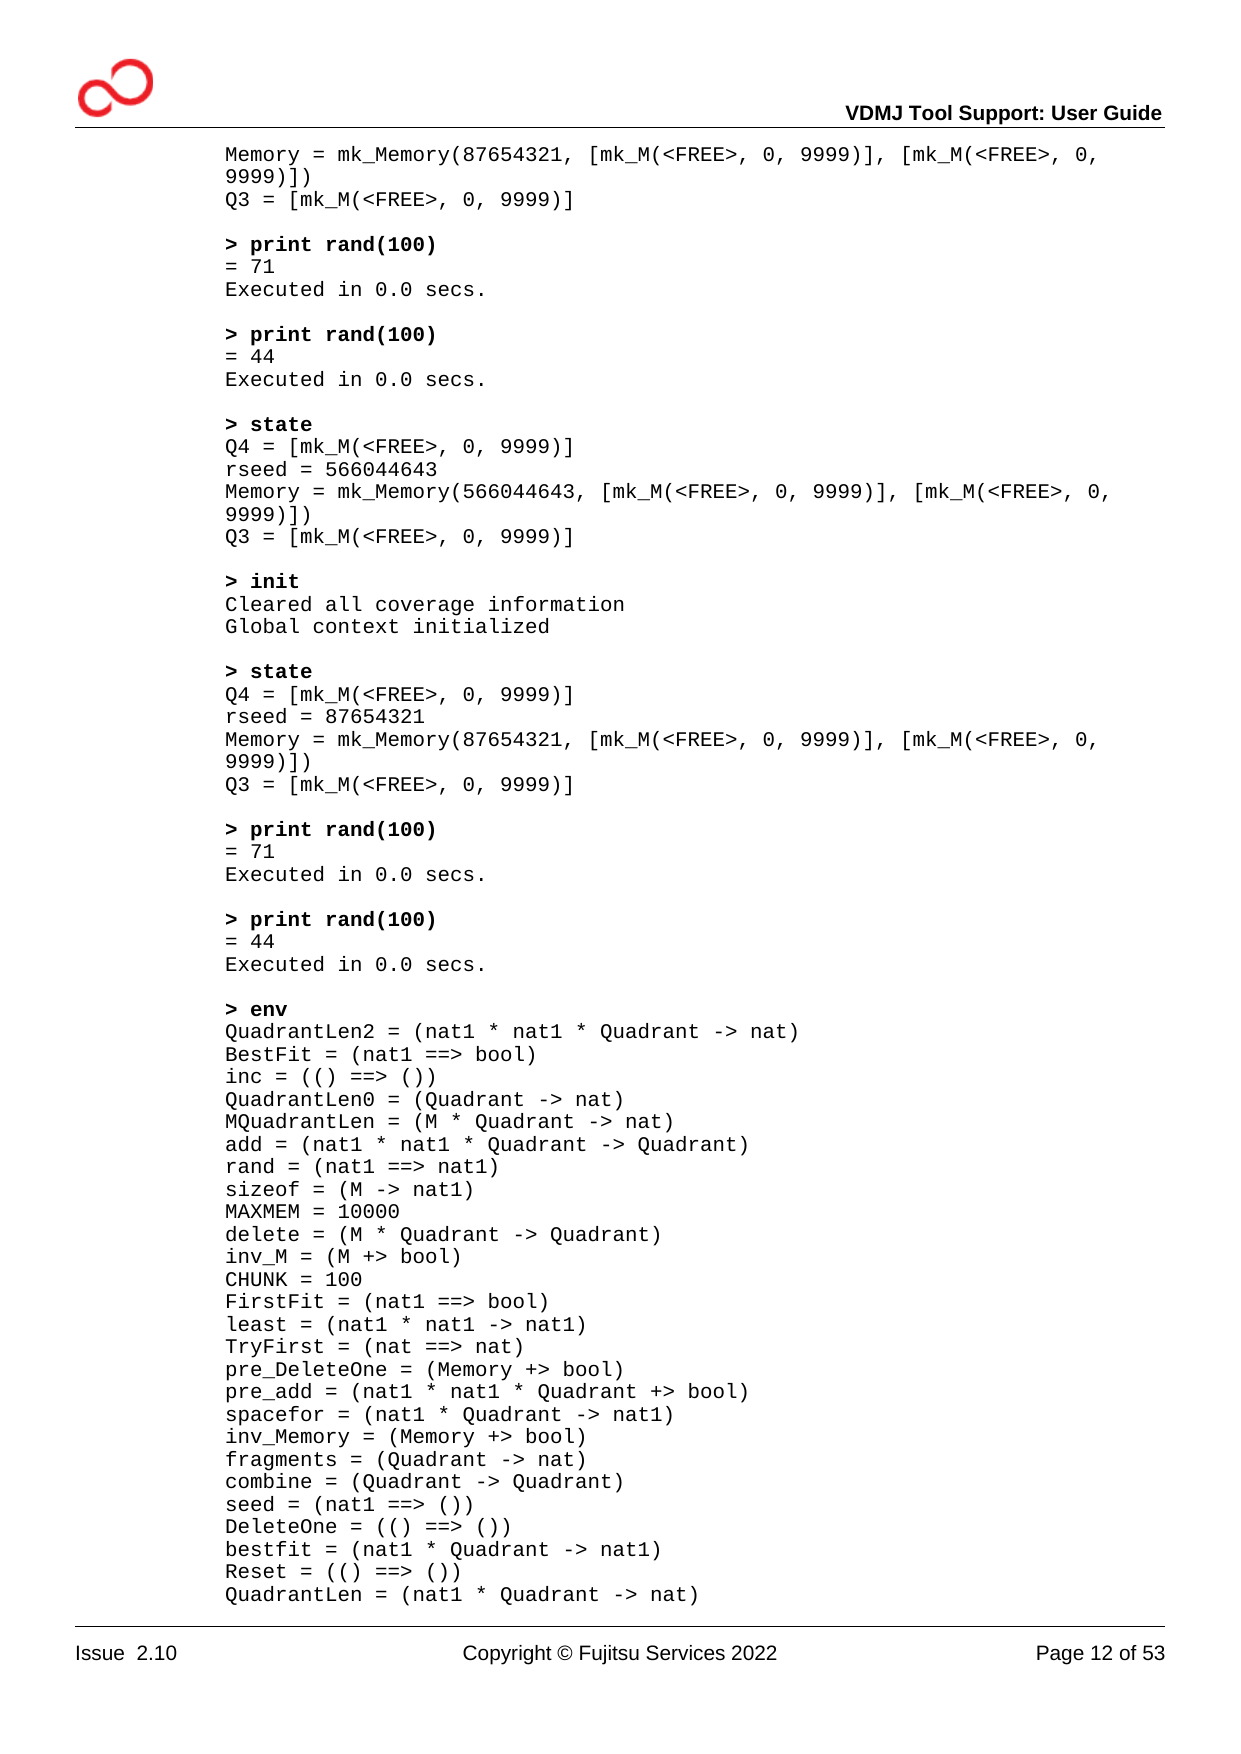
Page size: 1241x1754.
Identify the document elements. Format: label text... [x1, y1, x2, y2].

text Memory = mk_Memory(87654321, [mk_M(<FREE>, 0, 9999)], [mk_M(<FREE>, 0, 9999)]) [225, 143, 1165, 188]
text Q4 = [mk_M(<FREE>, 0, 9999)] [225, 683, 1165, 706]
text > init [225, 571, 1165, 593]
text FirstFit = (nat1 ==> bool) [225, 1291, 1165, 1313]
text Q3 = [mk_M(<FREE>, 0, 9999)] [225, 526, 1165, 548]
text Q3 = [mk_M(<FREE>, 0, 9999)] [225, 773, 1165, 796]
text QuadrantLen = (nat1 * Quadrant -> nat) [225, 1583, 1165, 1606]
picture [78, 52, 153, 127]
text = 71 [225, 256, 1165, 278]
text Memory = mk_Memory(87654321, [mk_M(<FREE>, 0, 9999)], [mk_M(<FREE>, 0, 9999)]) [225, 728, 1165, 773]
text Q4 = [mk_M(<FREE>, 0, 9999)] [225, 436, 1165, 458]
text bestfit = (nat1 * Quadrant -> nat1) [225, 1538, 1165, 1561]
text QuadrantLen0 = (Quadrant -> nat) [225, 1088, 1165, 1111]
text rand = (nat1 ==> nat1) [225, 1156, 1165, 1178]
text > env [225, 998, 1165, 1021]
text MAXMEM = 10000 [225, 1201, 1165, 1223]
text combine = (Quadrant -> Quadrant) [225, 1471, 1165, 1493]
text Executed in 0.0 secs. [225, 953, 1165, 976]
text > print rand(100) [225, 818, 1165, 841]
text > state [225, 413, 1165, 436]
text rseed = 566044643 [225, 458, 1165, 481]
text inc = (() ==> ()) [225, 1066, 1165, 1088]
text inv_Memory = (Memory +> bool) [225, 1426, 1165, 1448]
text Executed in 0.0 secs. [225, 368, 1165, 391]
text sizeof = (M -> nat1) [225, 1178, 1165, 1201]
text DeleteOne = (() ==> ()) [225, 1516, 1165, 1538]
text inv_M = (M +> bool) [225, 1246, 1165, 1268]
text QuadrantLen2 = (nat1 * nat1 * Quadrant -> nat) [225, 1021, 1165, 1043]
text Reset = (() ==> ()) [225, 1561, 1165, 1583]
text spacefor = (nat1 * Quadrant -> nat1) [225, 1403, 1165, 1426]
text = 44 [225, 931, 1165, 953]
text CHUNK = 100 [225, 1268, 1165, 1291]
text fragments = (Quadrant -> nat) [225, 1448, 1165, 1471]
text = 71 [225, 841, 1165, 863]
text Executed in 0.0 secs. [225, 278, 1165, 301]
text TryFirst = (nat ==> nat) [225, 1336, 1165, 1358]
text Executed in 0.0 secs. [225, 863, 1165, 886]
text Cleared all coverage information [225, 593, 1165, 616]
text pre_DeleteOne = (Memory +> bool) [225, 1358, 1165, 1381]
text add = (nat1 * nat1 * Quadrant -> Quadrant) [225, 1133, 1165, 1156]
text = 44 [225, 346, 1165, 368]
text MQuadrantLen = (M * Quadrant -> nat) [225, 1111, 1165, 1133]
text BestFit = (nat1 ==> bool) [225, 1043, 1165, 1066]
text pre_add = (nat1 * nat1 * Quadrant +> bool) [225, 1381, 1165, 1403]
text seed = (nat1 ==> ()) [225, 1493, 1165, 1516]
text Q3 = [mk_M(<FREE>, 0, 9999)] [225, 188, 1165, 211]
text Memory = mk_Memory(566044643, [mk_M(<FREE>, 0, 9999)], [mk_M(<FREE>, 0, 9999)]) [225, 481, 1165, 526]
text > state [225, 661, 1165, 683]
text > print rand(100) [225, 908, 1165, 931]
text > print rand(100) [225, 233, 1165, 256]
text > print rand(100) [225, 323, 1165, 346]
text rseed = 87654321 [225, 706, 1165, 728]
text delete = (M * Quadrant -> Quadrant) [225, 1223, 1165, 1246]
text least = (nat1 * nat1 -> nat1) [225, 1313, 1165, 1336]
text Global context initialized [225, 616, 1165, 638]
